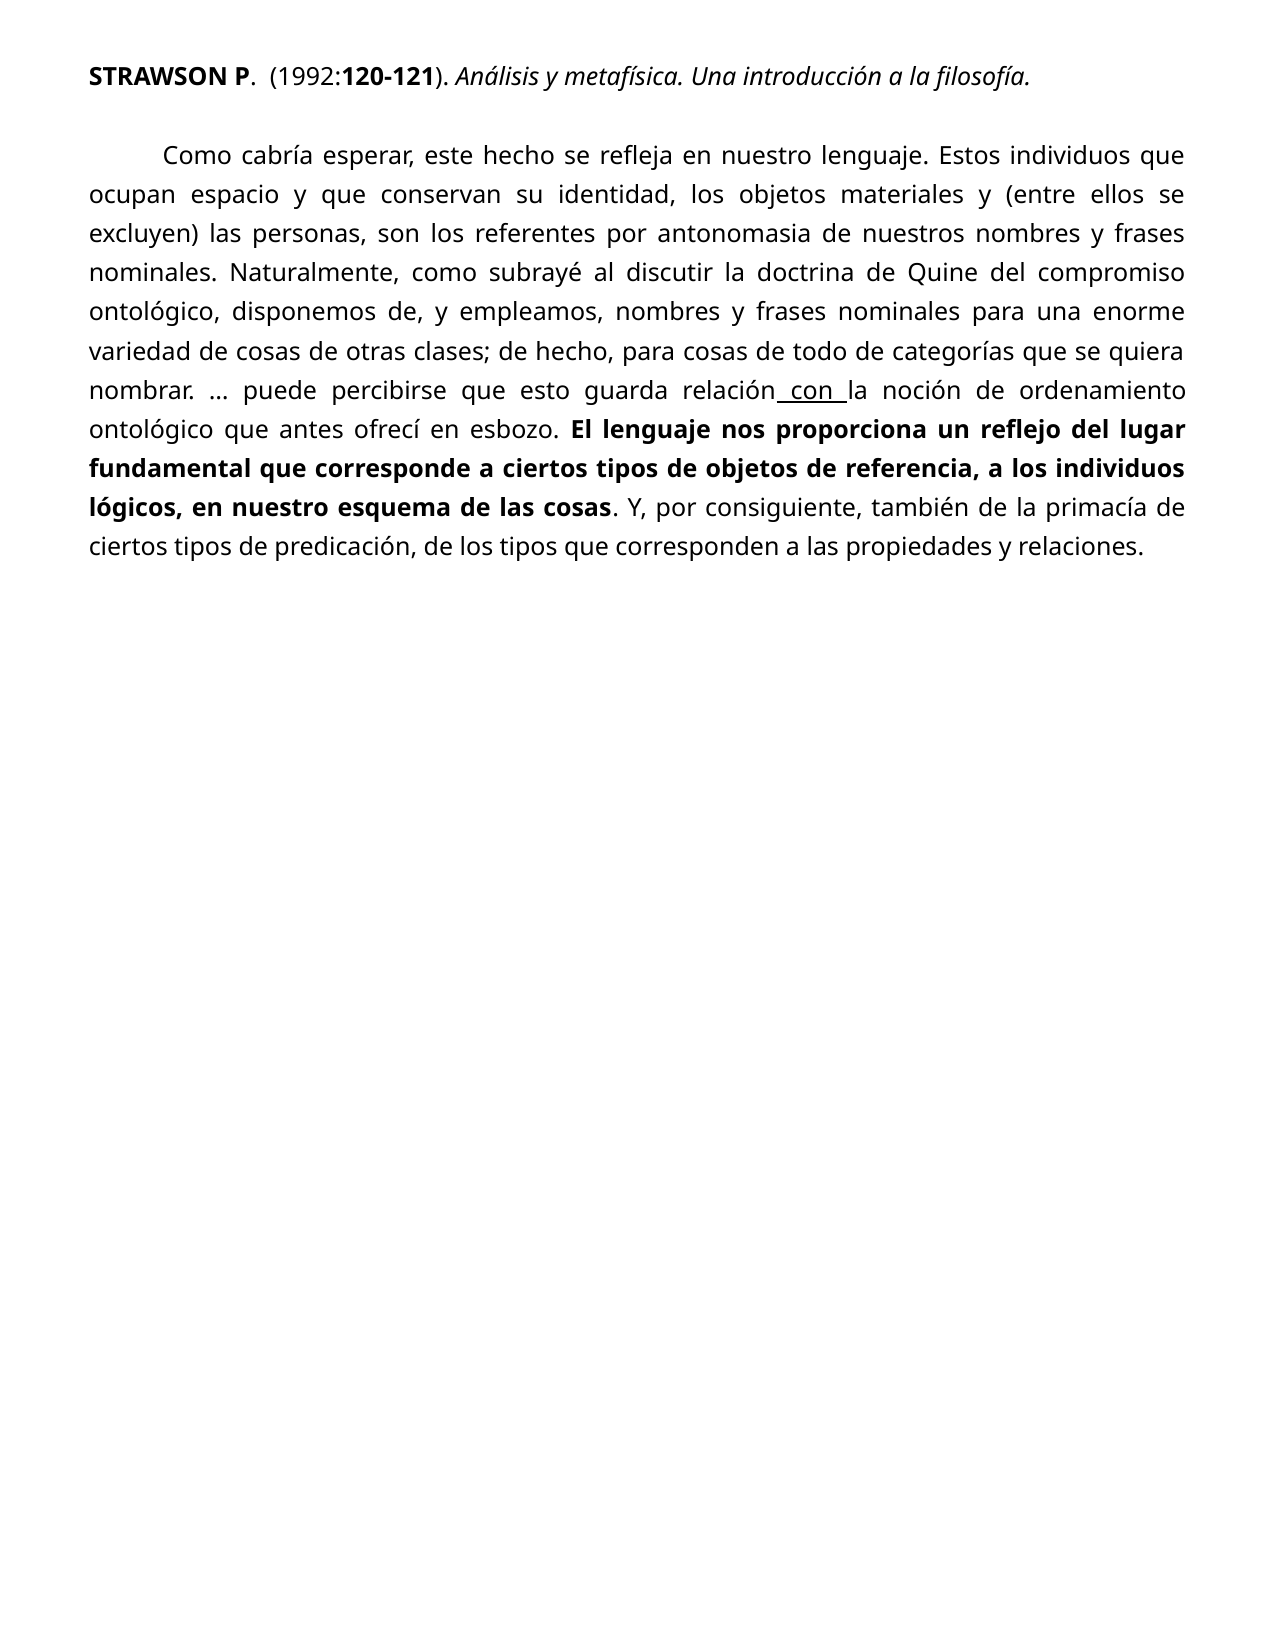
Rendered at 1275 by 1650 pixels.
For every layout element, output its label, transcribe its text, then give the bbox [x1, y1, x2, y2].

text Como cabría esperar, este hecho se refleja en nuestro lenguaje. Estos individuos que ocupan espacio y que conservan su identidad, los objetos materiales y (entre ellos se excluyen) las personas, son los referentes por antonomasia de nuestros nombres y frases nominales. Naturalmente, como subrayé al discutir la doctrina de Quine del compromiso ontológico, disponemos de, y empleamos, nombres y frases nominales para una enorme variedad de cosas de otras clases; de hecho, para cosas de todo de categorías que se quiera nombrar. … puede percibirse que esto guarda relación con la noción de ordenamiento ontológico que antes ofrecí en esbozo. El lenguaje nos proporciona un reflejo del lugar fundamental que corresponde a ciertos tipos de objetos de referencia, a los individuos lógicos, en nuestro esquema de las cosas. Y, por consiguiente, también de la primacía de ciertos tipos de predicación, de los tipos que corresponden a las propiedades y relaciones. [88, 137, 1186, 563]
text STRAWSON P. (1992:120-121). Análisis y metafísica. Una introducción a la filosofía. [88, 59, 1186, 93]
